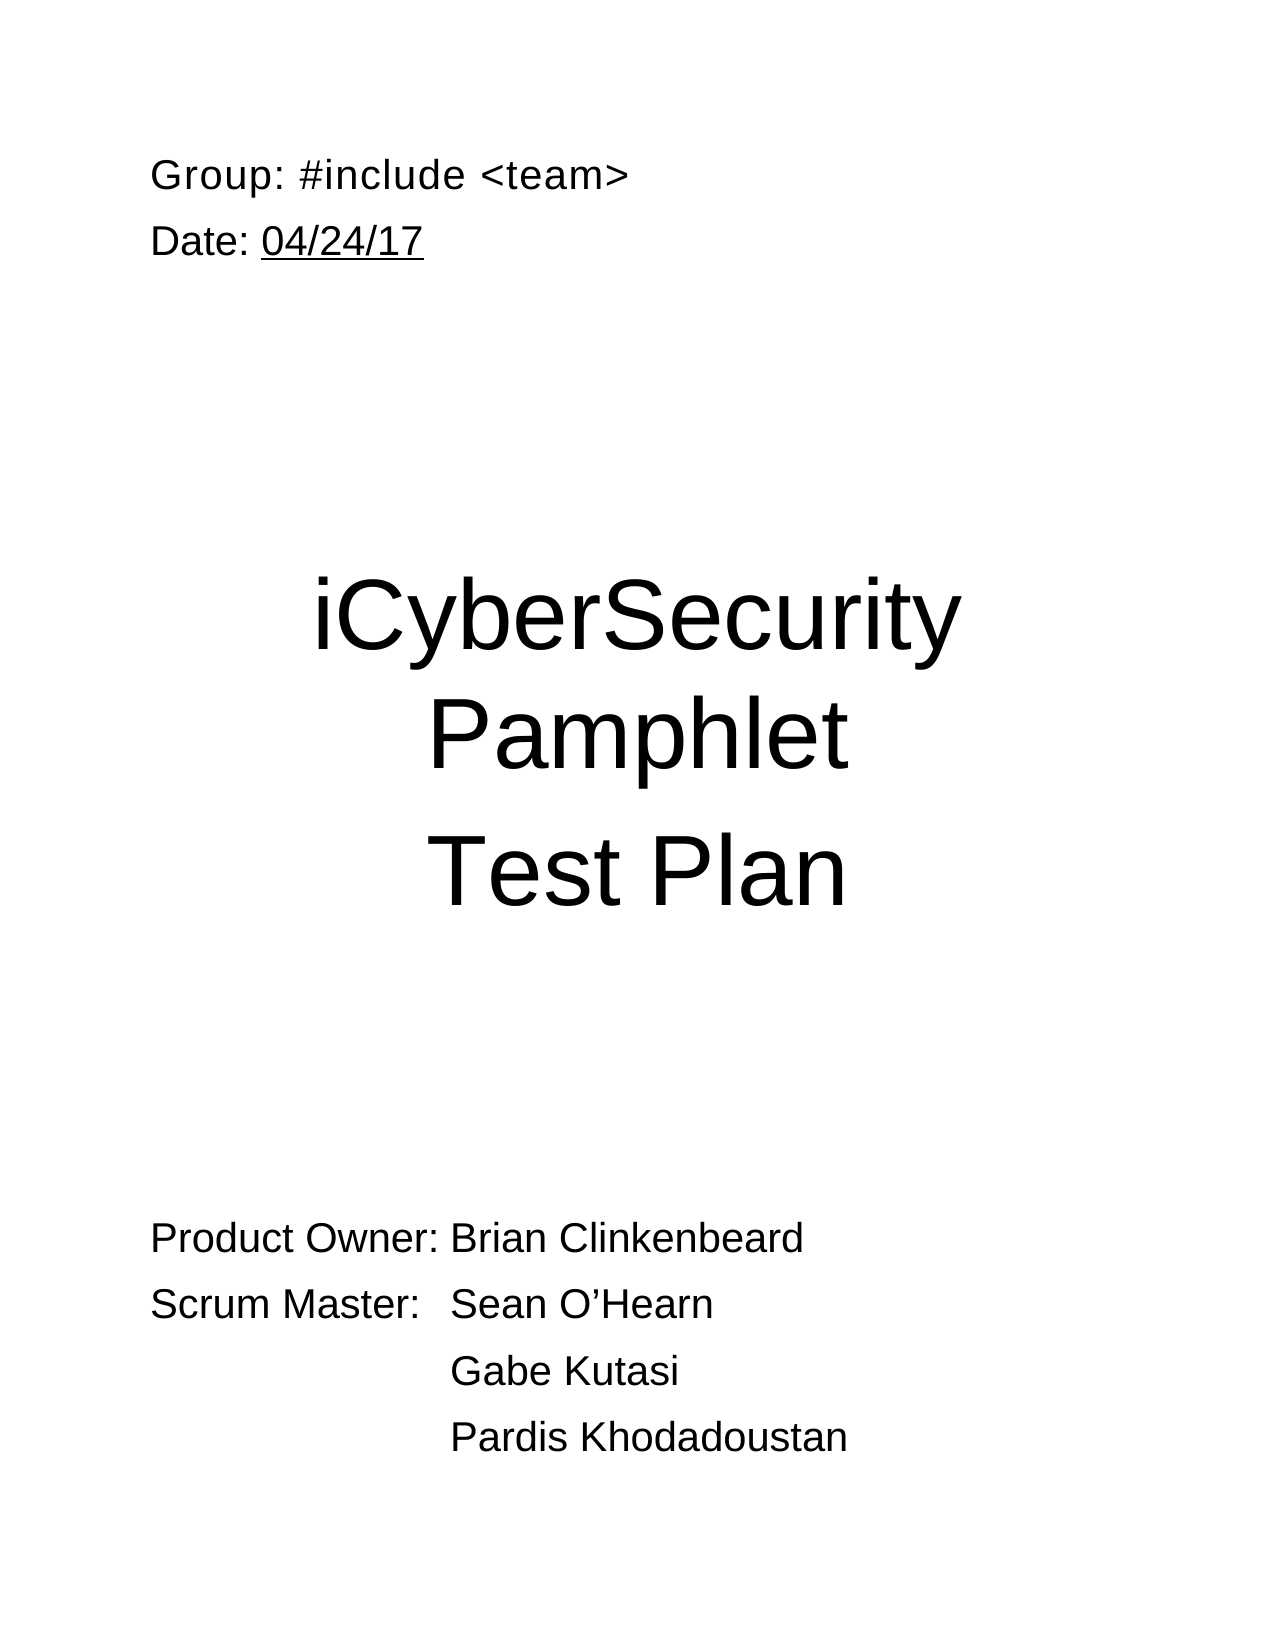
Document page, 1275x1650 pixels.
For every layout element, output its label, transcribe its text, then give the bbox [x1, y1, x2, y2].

subtitle Group: #include <team> [150, 150, 1125, 198]
text Date: 04/24/17 [150, 216, 1125, 264]
text iCyberSecurity Pamphlet [150, 555, 1125, 790]
text Product Owner: Brian Clinkenbeard [150, 1213, 1125, 1261]
text Test Plan [150, 811, 1125, 926]
text Gabe Kutasi [375, 1346, 1125, 1394]
text Pardis Khodadoustan [375, 1413, 1125, 1461]
text Scrum Master: Sean O’Hearn [150, 1280, 1125, 1328]
